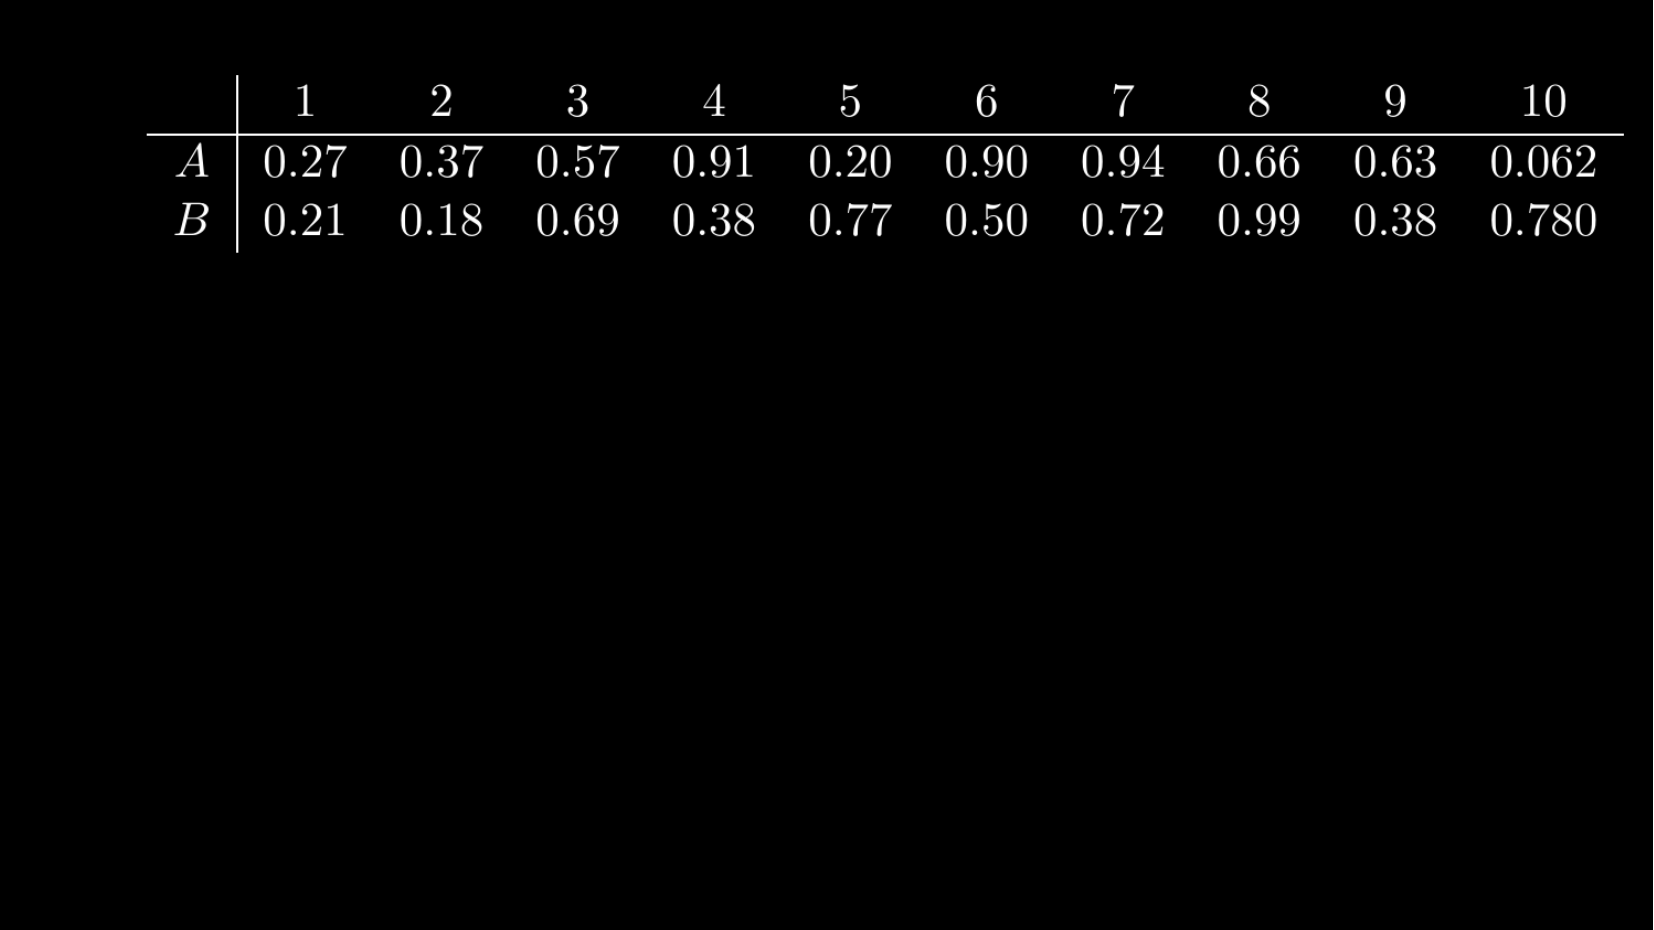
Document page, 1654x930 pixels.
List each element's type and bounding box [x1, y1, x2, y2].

picture [128, 63, 1635, 256]
